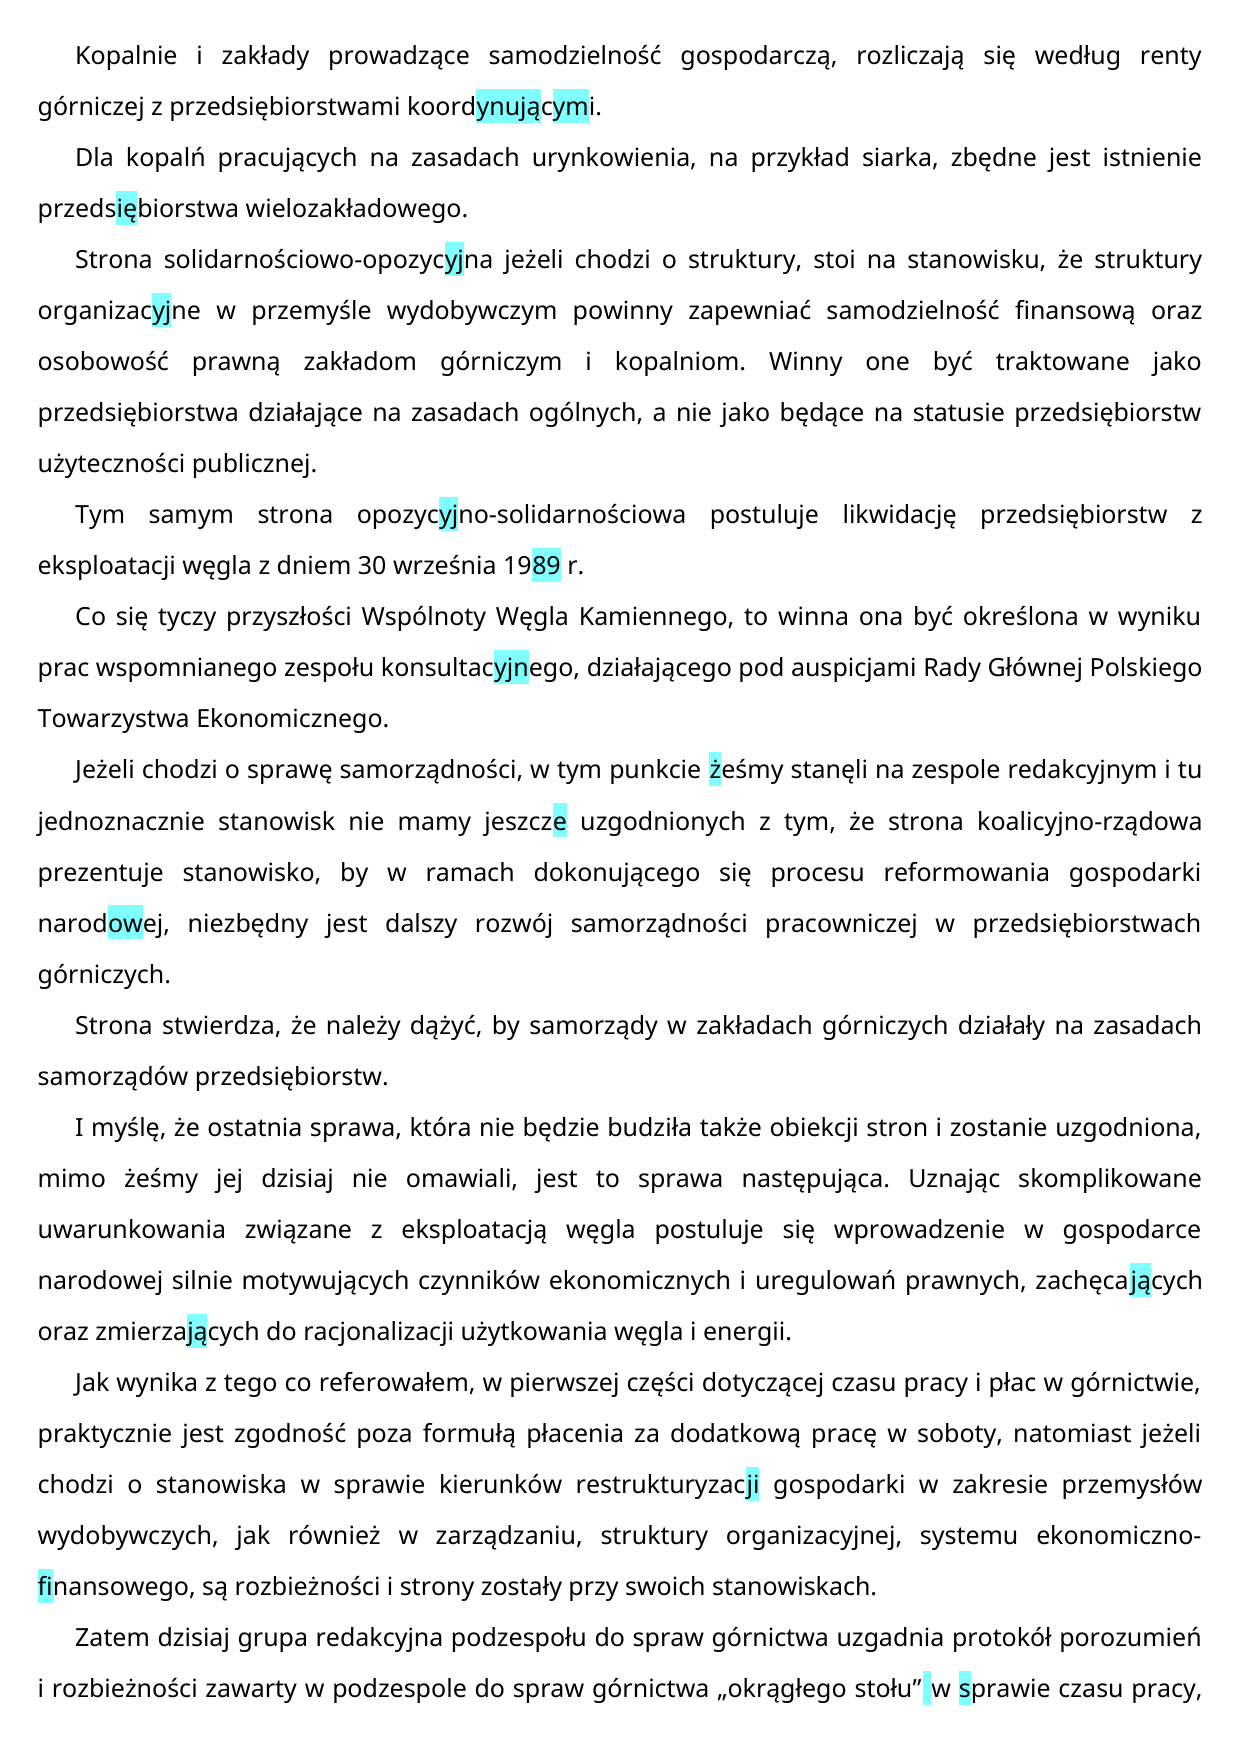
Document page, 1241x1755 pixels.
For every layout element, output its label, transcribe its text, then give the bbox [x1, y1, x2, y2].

text Strona solidarnościowo-opozycyjna jeżeli chodzi o struktury, stoi na stanowisku, że struktury organizacyjne w przemyśle wydobywczym powinny zapewniać samodzielność finansową oraz osobowość prawną zakładom górniczym i kopalniom. Winny one być traktowane jako przedsiębiorstwa działające na zasadach ogólnych, a nie jako będące na statusie przedsiębiorstw użyteczności publicznej. [37, 242, 1203, 480]
text Dla kopalń pracujących na zasadach urynkowienia, na przykład siarka, zbędne jest istnienie przedsiębiorstwa wielozakładowego. [37, 139, 1203, 225]
text Co się tyczy przyszłości Wspólnoty Węgla Kamiennego, to winna ona być określona w wyniku prac wspomnianego zespołu konsultacyjnego, działającego pod auspicjami Rady Głównej Polskiego Towarzystwa Ekonomicznego. [37, 599, 1203, 735]
text Zatem dzisiaj grupa redakcyjna podzespołu do spraw górnictwa uzgadnia protokół porozumień i rozbieżności zawarty w podzespole do spraw górnictwa „okrągłego stołu” w sprawie czasu pracy, [37, 1620, 1203, 1705]
text I myślę, że ostatnia sprawa, która nie będzie budziła także obiekcji stron i zostanie uzgodniona, mimo żeśmy jej dzisiaj nie omawiali, jest to sprawa następująca. Uznając skomplikowane uwarunkowania związane z eksploatacją węgla postuluje się wprowadzenie w gospodarce narodowej silnie motywujących czynników ekonomicznych i uregulowań prawnych, zachęcających oraz zmierzających do racjonalizacji użytkowania węgla i energii. [37, 1109, 1203, 1348]
text Jak wynika z tego co referowałem, w pierwszej części dotyczącej czasu pracy i płac w górnictwie, praktycznie jest zgodność poza formułą płacenia za dodatkową pracę w soboty, natomiast jeżeli chodzi o stanowiska w sprawie kierunków restrukturyzacji gospodarki w zakresie przemysłów wydobywczych, jak również w zarządzaniu, struktury organizacyjnej, systemu ekonomiczno-finansowego, są rozbieżności i strony zostały przy swoich stanowiskach. [37, 1364, 1203, 1603]
text Jeżeli chodzi o sprawę samorządności, w tym punkcie żeśmy stanęli na zespole redakcyjnym i tu jednoznacznie stanowisk nie mamy jeszcze uzgodnionych z tym, że strona koalicyjno-rządowa prezentuje stanowisko, by w ramach dokonującego się procesu reformowania gospodarki narodowej, niezbędny jest dalszy rozwój samorządności pracowniczej w przedsiębiorstwach górniczych. [37, 752, 1203, 990]
text Strona stwierdza, że należy dążyć, by samorządy w zakładach górniczych działały na zasadach samorządów przedsiębiorstw. [37, 1007, 1203, 1092]
text Kopalnie i zakłady prowadzące samodzielność gospodarczą, rozliczają się według renty górniczej z przedsiębiorstwami koordynującymi. [37, 37, 1203, 123]
text Tym samym strona opozycyjno-solidarnościowa postuluje likwidację przedsiębiorstw z eksploatacji węgla z dniem 30 września 1989 r. [37, 497, 1203, 582]
